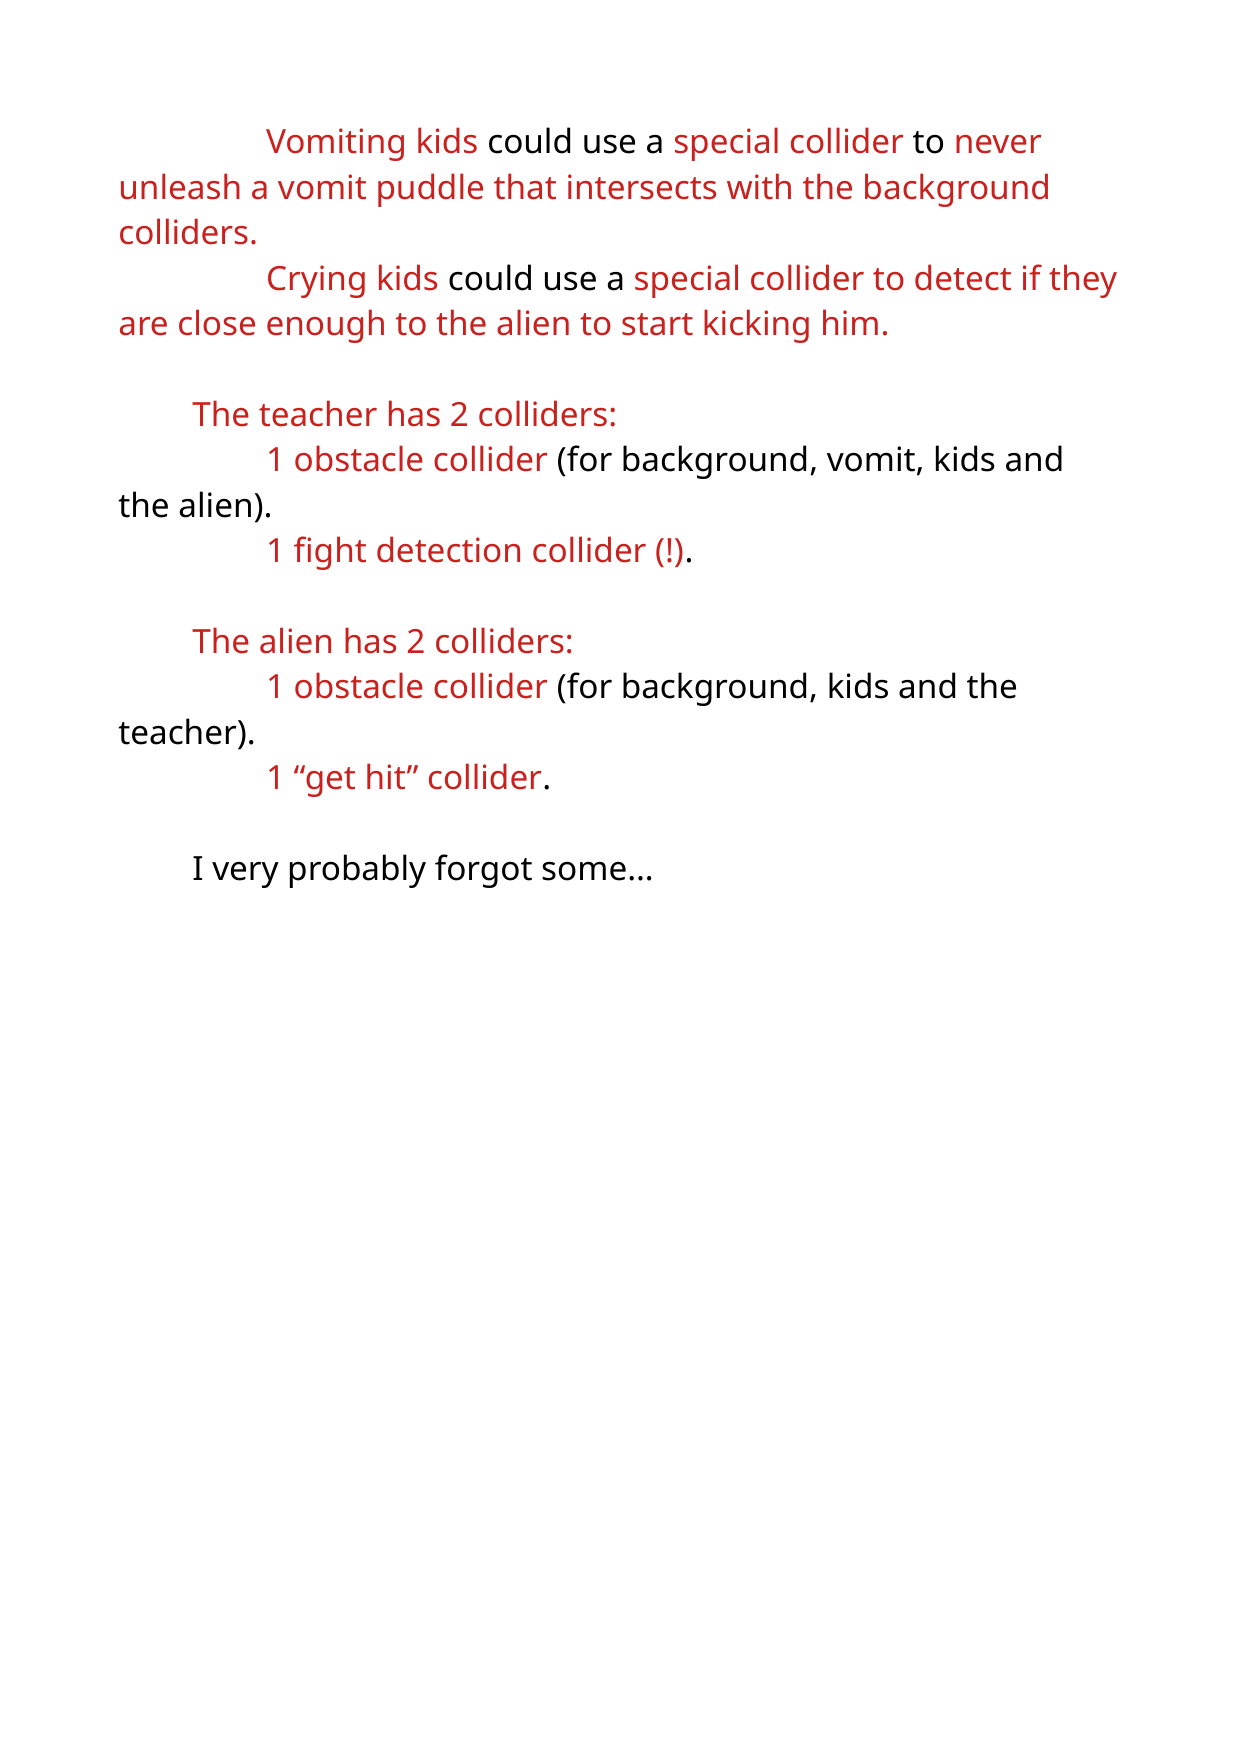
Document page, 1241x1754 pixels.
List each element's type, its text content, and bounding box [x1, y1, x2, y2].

text 1 fight detection collider (!). [118, 527, 1122, 572]
text The alien has 2 colliders: [118, 618, 1122, 663]
text I very probably forgot some… [118, 845, 1122, 890]
text The teacher has 2 colliders: [118, 391, 1122, 436]
text 1 obstacle collider (for background, kids and the teacher). [118, 663, 1122, 754]
text Crying kids could use a special collider to detect if they are close enough to the alien to start kicking him. [118, 254, 1122, 345]
text 1 “get hit” collider. [118, 754, 1122, 799]
text Vomiting kids could use a special collider to never unleash a vomit puddle that intersects with the background colliders. [118, 118, 1122, 254]
text 1 obstacle collider (for background, vomit, kids and the alien). [118, 436, 1122, 527]
